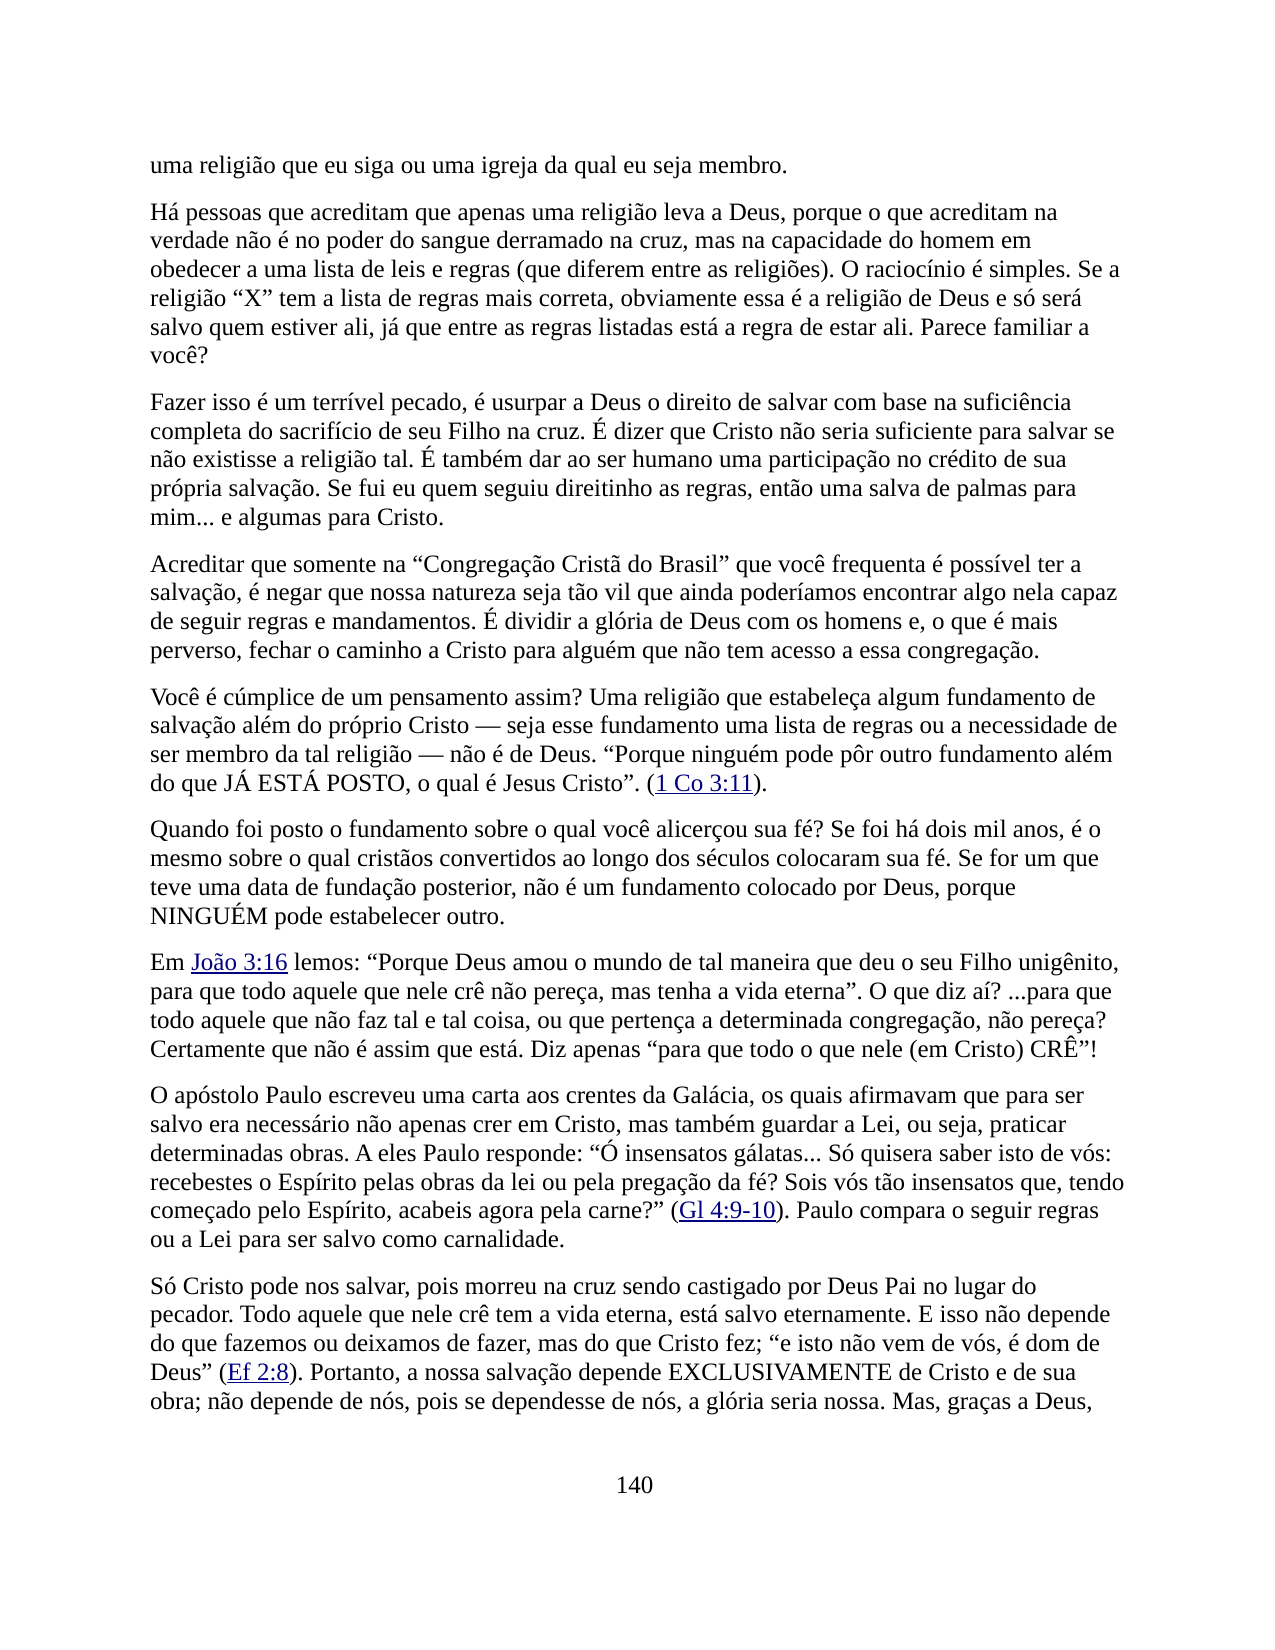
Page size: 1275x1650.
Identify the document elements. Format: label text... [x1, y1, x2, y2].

text Quando foi posto o fundamento sobre o qual você alicerçou sua fé? Se foi há dois mil anos, é o mesmo sobre o qual cristãos convertidos ao longo dos séculos colocaram sua fé. Se for um que teve uma data de fundação posterior, não é um fundamento colocado por Deus, porque NINGUÉM pode estabelecer outro. [150, 814, 1125, 929]
text Você é cúmplice de um pensamento assim? Uma religião que estabeleça algum fundamento de salvação além do próprio Cristo — seja esse fundamento uma lista de regras ou a necessidade de ser membro da tal religião — não é de Deus. “Porque ninguém pode pôr outro fundamento além do que JÁ ESTÁ POSTO, o qual é Jesus Cristo”. (1 Co 3:11). [150, 682, 1125, 797]
text uma religião que eu siga ou uma igreja da qual eu seja membro. [150, 150, 1125, 179]
text O apóstolo Paulo escreveu uma carta aos crentes da Galácia, os quais afirmavam que para ser salvo era necessário não apenas crer em Cristo, mas também guardar a Lei, ou seja, praticar determinadas obras. A eles Paulo responde: “Ó insensatos gálatas... Só quisera saber isto de vós: recebestes o Espírito pelas obras da lei ou pela pregação da fé? Sois vós tão insensatos que, tendo começado pelo Espírito, acabeis agora pela carne?” (Gl 4:9-10). Paulo compara o seguir regras ou a Lei para ser salvo como carnalidade. [150, 1080, 1125, 1253]
text Só Cristo pode nos salvar, pois morreu na cruz sendo castigado por Deus Pai no lugar do pecador. Todo aquele que nele crê tem a vida eterna, está salvo eternamente. E isso não depende do que fazemos ou deixamos de fazer, mas do que Cristo fez; “e isto não vem de vós, é dom de Deus” (Ef 2:8). Portanto, a nossa salvação depende EXCLUSIVAMENTE de Cristo e de sua obra; não depende de nós, pois se dependesse de nós, a glória seria nossa. Mas, graças a Deus, [150, 1271, 1125, 1414]
text Fazer isso é um terrível pecado, é usurpar a Deus o direito de salvar com base na suficiência completa do sacrifício de seu Filho na cruz. É dizer que Cristo não seria suficiente para salvar se não existisse a religião tal. É também dar ao ser humano uma participação no crédito de sua própria salvação. Se fui eu quem seguiu direitinho as regras, então uma salva de palmas para mim... e algumas para Cristo. [150, 387, 1125, 531]
text Há pessoas que acreditam que apenas uma religião leva a Deus, porque o que acreditam na verdade não é no poder do sangue derramado na cruz, mas na capacidade do homem em obedecer a uma lista de leis e regras (que diferem entre as religiões). O raciocínio é simples. Se a religião “X” tem a lista de regras mais correta, obviamente essa é a religião de Deus e só será salvo quem estiver ali, já que entre as regras listadas está a regra de estar ali. Parece familiar a você? [150, 197, 1125, 369]
text Acreditar que somente na “Congregação Cristã do Brasil” que você frequenta é possível ter a salvação, é negar que nossa natureza seja tão vil que ainda poderíamos encontrar algo nela capaz de seguir regras e mandamentos. É dividir a glória de Deus com os homens e, o que é mais perverso, fechar o caminho a Cristo para alguém que não tem acesso a essa congregação. [150, 549, 1125, 664]
text Em João 3:16 lemos: “Porque Deus amou o mundo de tal maneira que deu o seu Filho unigênito, para que todo aquele que nele crê não pereça, mas tenha a vida eterna”. O que diz aí? ...para que todo aquele que não faz tal e tal coisa, ou que pertença a determinada congregação, não pereça? Certamente que não é assim que está. Diz apenas “para que todo o que nele (em Cristo) CRÊ”! [150, 947, 1125, 1062]
